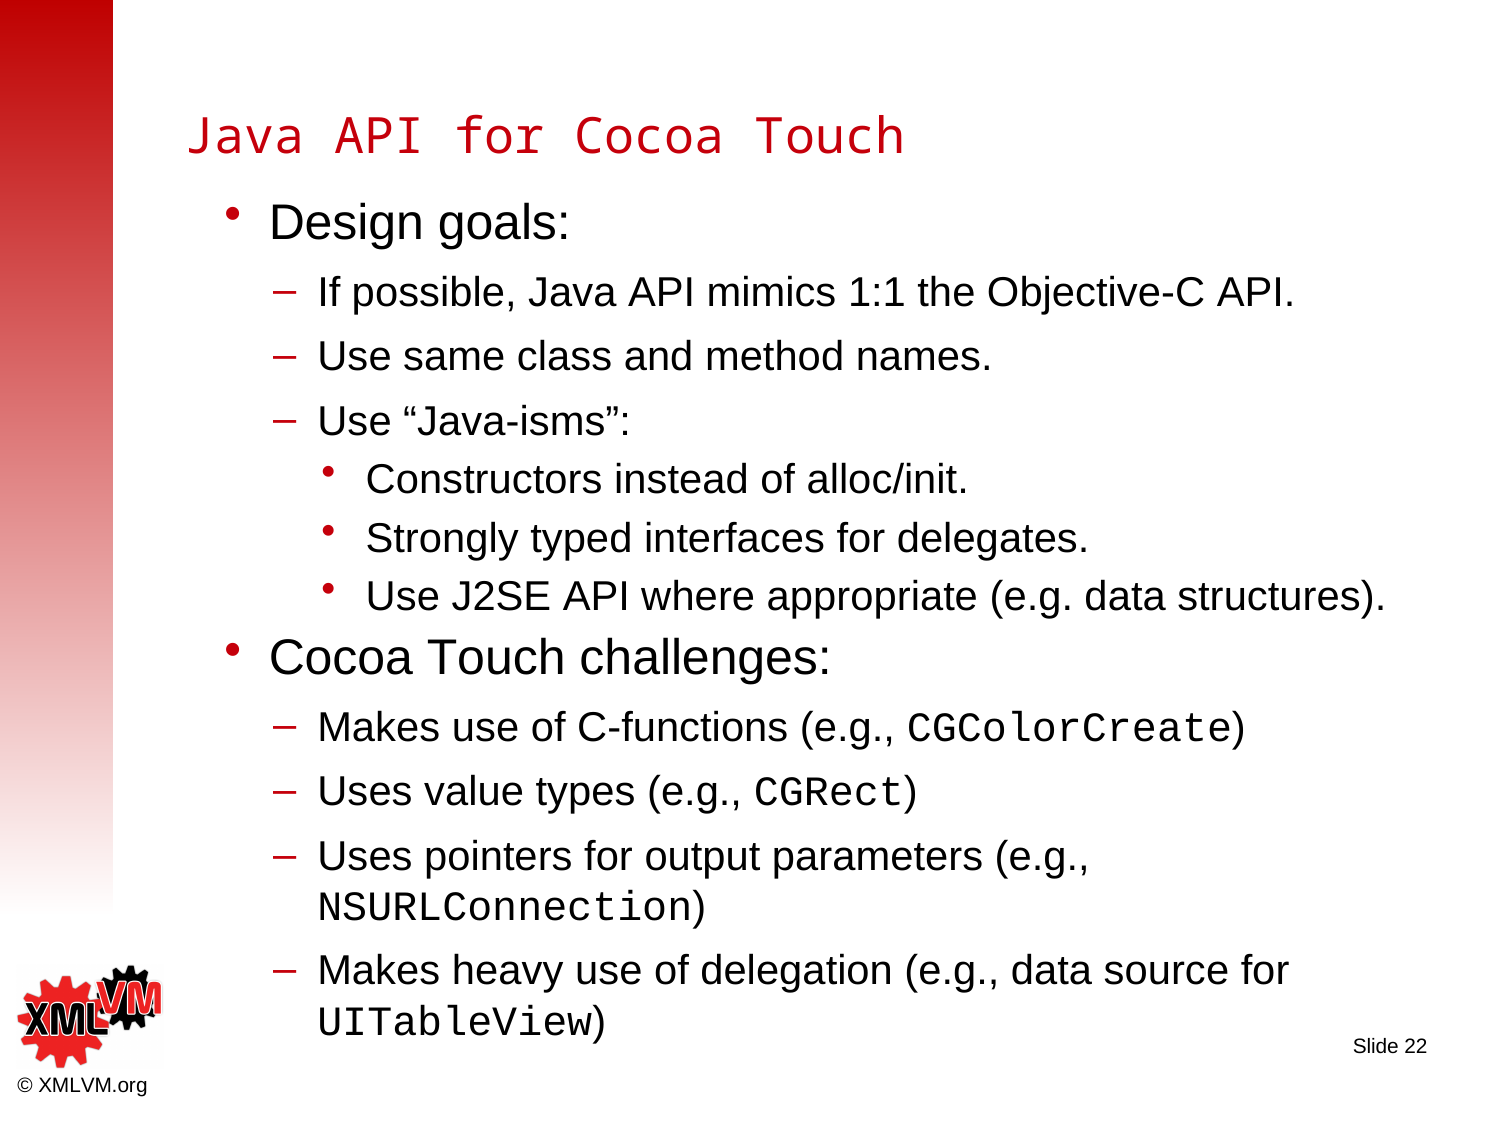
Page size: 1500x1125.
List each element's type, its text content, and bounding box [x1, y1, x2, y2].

list Design goals: If possible, Java API mimics 1:1 the Objective-C API. Use same class and method names. Use “Java-isms”: Constructors instead of alloc/init. Strongly typed interfaces for delegates. Use J2SE API where appropriate (e.g. data structures). Cocoa Touch challenges: Makes use of C-functions (e.g., CGColorCreate) Uses value types (e.g., CGRect) Uses pointers for output parameters (e.g., NSURLConnection) Makes heavy use of delegation (e.g., data source for UITableView) [224, 196, 1447, 1065]
title Java API for Cocoa Touch [170, 67, 1447, 207]
picture [16, 964, 164, 1069]
